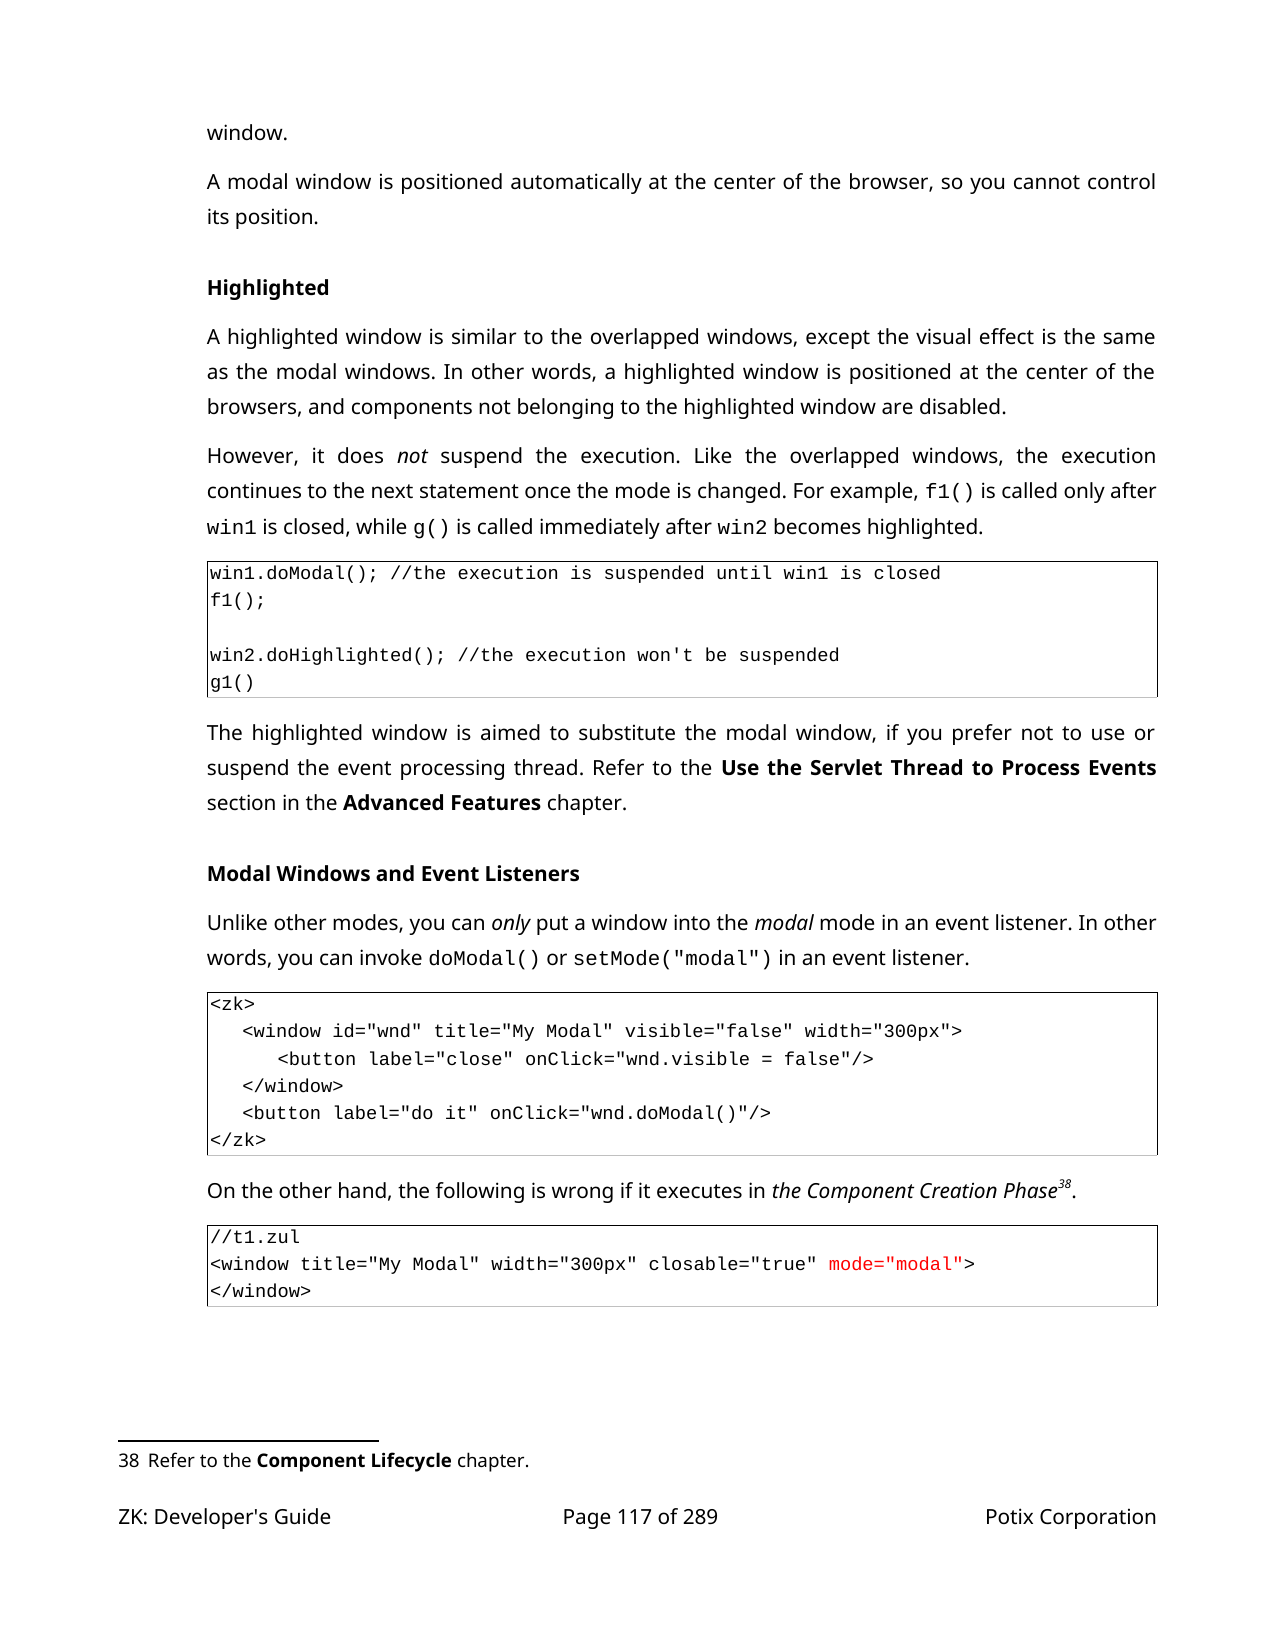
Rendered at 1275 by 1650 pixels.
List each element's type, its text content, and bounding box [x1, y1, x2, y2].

subtitle Highlighted [207, 273, 1157, 301]
subtitle Modal Windows and Event Listeners [207, 859, 1157, 887]
text <window id="wnd" title="My Modal" visible="false" width="300px"> [208, 1019, 1157, 1043]
text </zk> [208, 1128, 1157, 1155]
text A modal window is positioned automatically at the center of the browser, so you cannot control its position. [207, 167, 1157, 230]
text <button label="close" onClick="wnd.visible = false"/> [208, 1046, 1157, 1071]
text <button label="do it" onClick="wnd.doModal()"/> [208, 1101, 1157, 1125]
text <zk> [208, 993, 1157, 1016]
text <window title="My Modal" width="300px" closable="true" mode="modal"> [208, 1252, 1157, 1276]
text window. [207, 118, 1157, 146]
text Refer to the Component Lifecycle chapter. [118, 1447, 1157, 1473]
text win1.doModal(); //the execution is suspended until win1 is closed [208, 562, 1157, 585]
text </window> [208, 1279, 1157, 1306]
text A highlighted window is similar to the overlapped windows, except the visual effect is the same as the modal windows. In other words, a highlighted window is positioned at the center of the browsers, and components not belonging to the highlighted window are disabled. [207, 322, 1157, 420]
text win2.doHighlighted(); //the execution won't be suspended [208, 642, 1157, 667]
text Unlike other modes, you can only put a window into the modal mode in an event listener. In other words, you can invoke doModal() or setMode("modal") in an event listener. [207, 908, 1157, 971]
text f1(); [208, 588, 1157, 612]
text However, it does not suspend the execution. Like the overlapped windows, the execution continues to the next statement once the mode is changed. For example, f1() is called only after win1 is closed, while g() is called immediately after win2 becomes highlighted. [207, 441, 1157, 540]
text On the other hand, the following is wrong if it executes in the Component Creation Phase. [207, 1176, 1157, 1204]
text //t1.zul [208, 1226, 1157, 1249]
text </window> [208, 1073, 1157, 1098]
text The highlighted window is aimed to substitute the modal window, if you prefer not to use or suspend the event processing thread. Refer to the Use the Servlet Thread to Process Events section in the Advanced Features chapter. [207, 718, 1157, 816]
text g1() [208, 670, 1157, 697]
